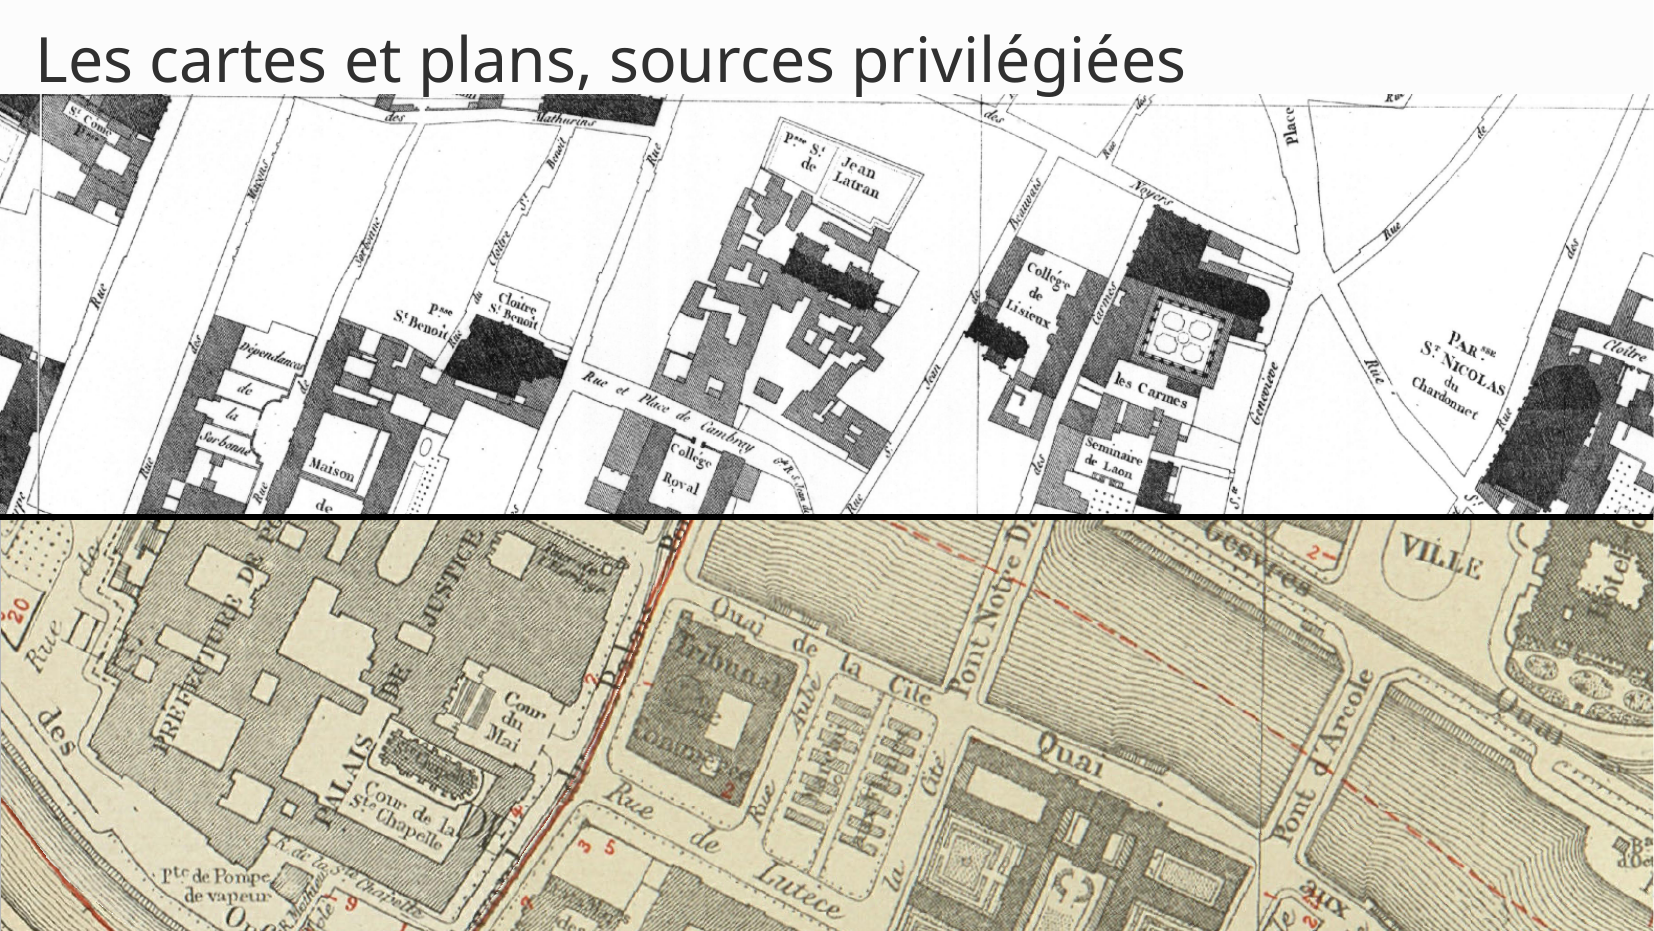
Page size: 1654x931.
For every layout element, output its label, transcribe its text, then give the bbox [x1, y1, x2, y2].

picture [0, 520, 1654, 931]
picture [0, 94, 1654, 514]
title Les cartes et plans, sources privilégiées [35, 10, 1619, 107]
